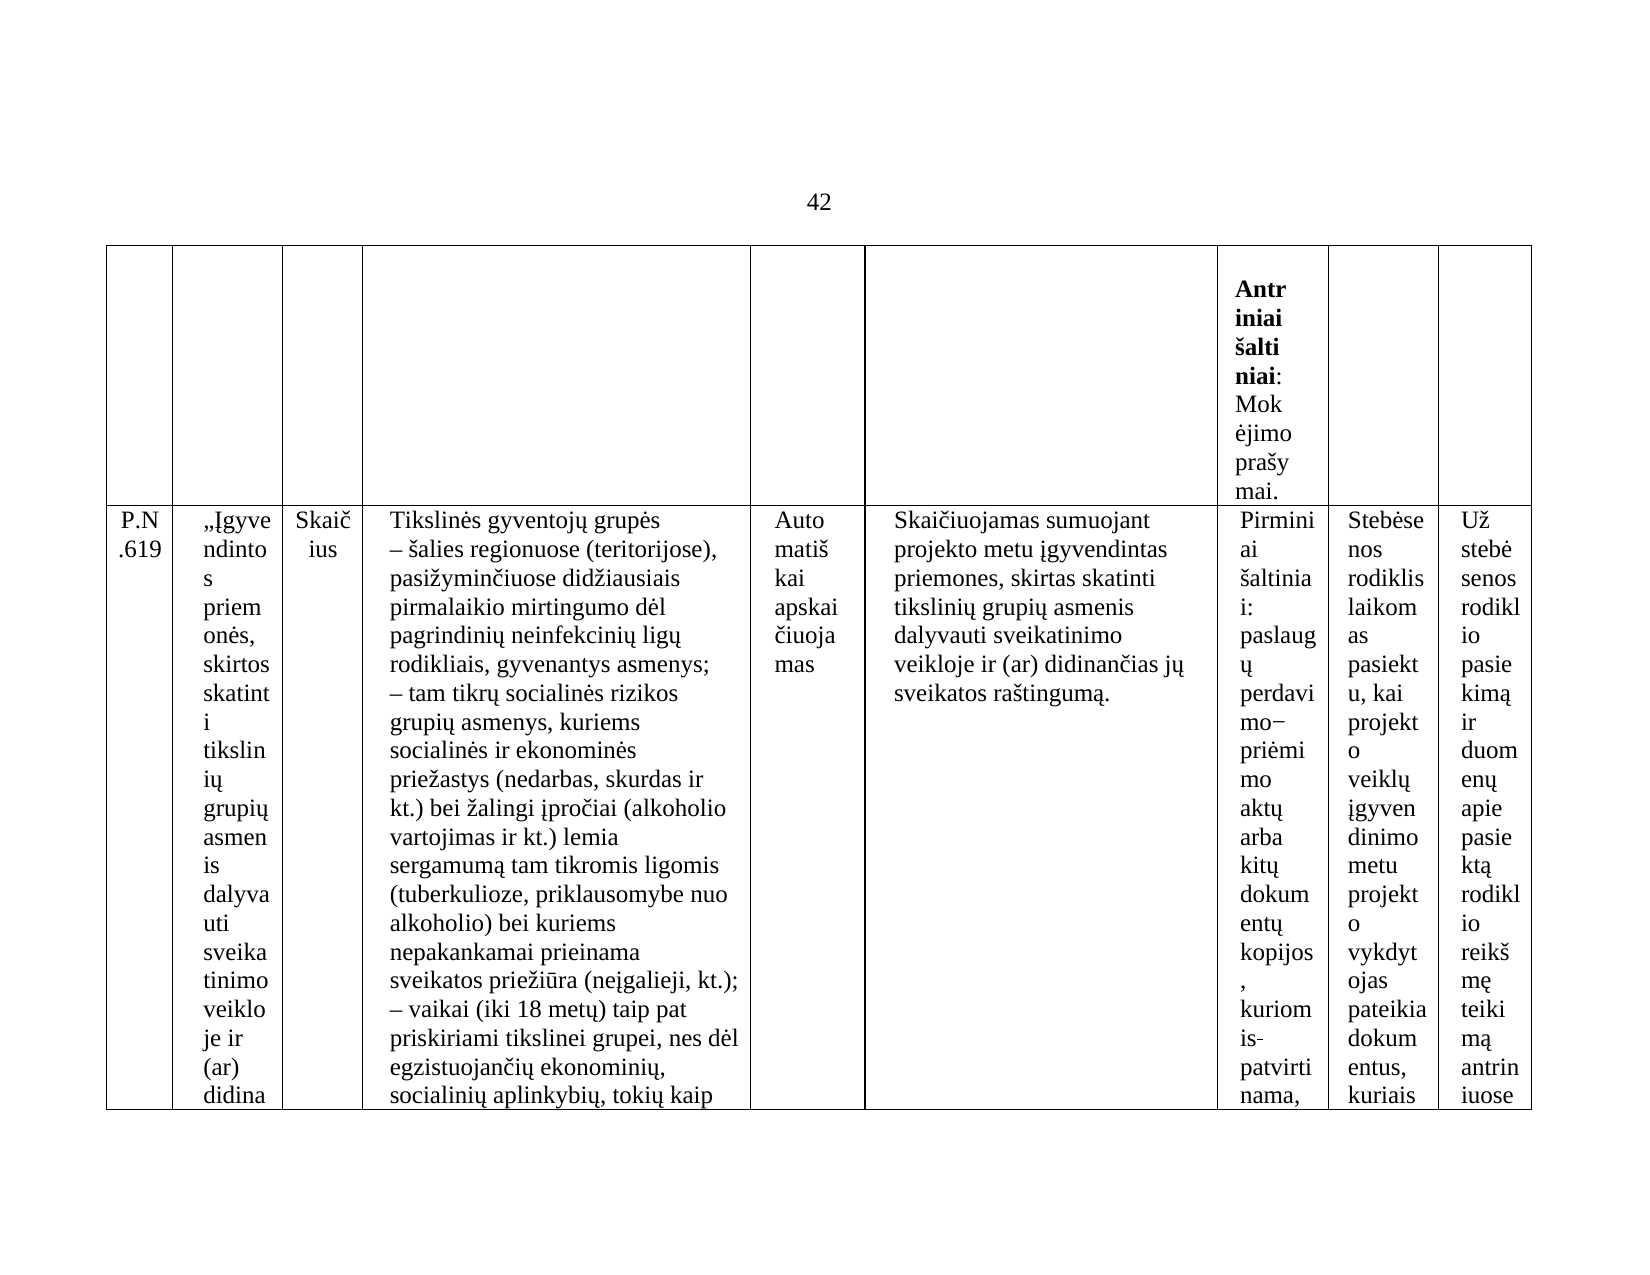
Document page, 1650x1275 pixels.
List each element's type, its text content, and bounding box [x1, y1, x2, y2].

table_cell P.N.619 [107, 506, 172, 1109]
table_cell [751, 246, 864, 504]
table_cell [866, 246, 1217, 504]
table_cell Skaičius [283, 506, 362, 1109]
table_cell Antriniai šaltiniai: Mokėjimo prašymai. [1218, 246, 1328, 504]
table_cell Automatiškai apskaičiuojamas [751, 506, 864, 1109]
table_cell [283, 246, 362, 504]
table_cell [107, 246, 172, 504]
table_cell [363, 246, 750, 504]
table_cell Tikslinės gyventojų grupės – šalies regionuose (teritorijose), pasižyminčiuose didžiausiais pirmalaikio mirtingumo dėl pagrindinių neinfekcinių ligų rodikliais, gyvenantys asmenys; – tam tikrų socialinės rizikos grupių asmenys, kuriems socialinės ir ekonominės priežastys (nedarbas, skurdas ir kt.) bei žalingi įpročiai (alkoholio vartojimas ir kt.) lemia sergamumą tam tikromis ligomis (tuberkulioze, priklausomybe nuo alkoholio) bei kuriems nepakankamai prieinama sveikatos priežiūra (neįgalieji, kt.); – vaikai (iki 18 metų) taip pat priskiriami tikslinei grupei, nes dėl egzistuojančių ekonominių, socialinių aplinkybių, tokių kaip [363, 506, 750, 1109]
table_cell Stebėsenos rodiklis laikomas pasiektu, kai projekto veiklų įgyvendinimo metu projekto vykdytojas pateikia dokumentus, kuriais [1329, 506, 1438, 1109]
table_cell Už stebėsenos rodiklio pasiekimą ir duomenų apie pasiektą rodiklio reikšmę teikimą antriniuose [1439, 506, 1531, 1109]
table_cell „Įgyvendintos priemonės, skirtos skatinti tikslinių grupių asmenis dalyvauti sveikatinimo veikloje ir (ar) didina [173, 506, 282, 1109]
table_cell Skaičiuojamas sumuojant projekto metu įgyvendintas priemones, skirtas skatinti tikslinių grupių asmenis dalyvauti sveikatinimo veikloje ir (ar) didinančias jų sveikatos raštingumą. [866, 506, 1217, 1109]
table_cell [1329, 246, 1438, 504]
table_cell [1439, 246, 1531, 504]
table_cell Pirminiai šaltiniai: paslaugų perdavimo− priėmimo aktų arba kitų dokumentų kopijos, kuriomis patvirtinama, [1218, 506, 1328, 1109]
table_cell [173, 246, 282, 504]
